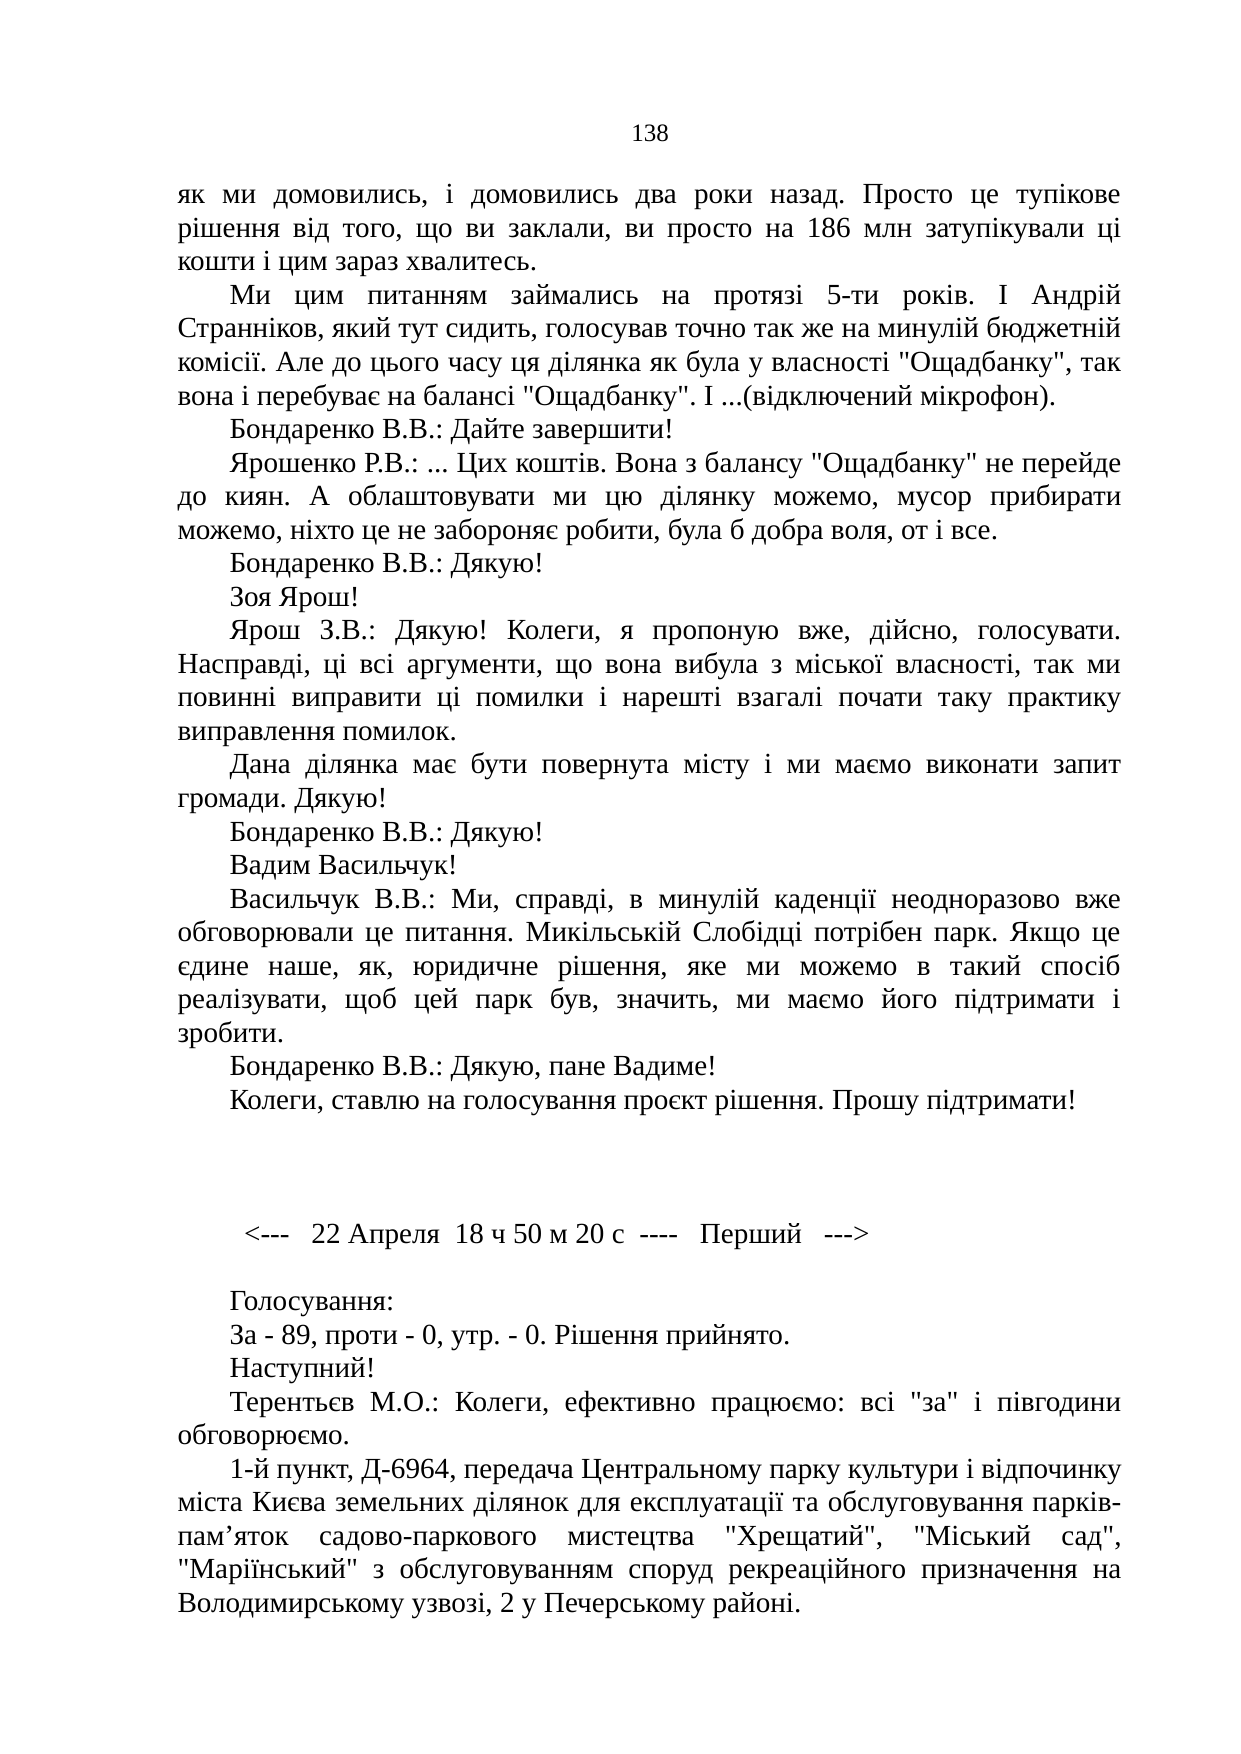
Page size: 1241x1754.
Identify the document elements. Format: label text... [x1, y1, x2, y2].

text Наступний! [177, 1350, 1122, 1384]
text як ми домовились, і домовились два роки назад. Просто це тупікове рішення від того, що ви заклали, ви просто на 186 млн затупікували ці кошти і цим зараз хвалитесь. [177, 176, 1122, 277]
text Голосування: [177, 1283, 1122, 1317]
text Вадим Васильчук! [177, 847, 1122, 881]
text 1-й пункт, Д-6964, передача Центральному парку культури і відпочинку міста Києва земельних ділянок для експлуатації та обслуговування парків-пам’яток садово-паркового мистецтва "Хрещатий", "Міський сад", "Маріїнський" з обслуговуванням споруд рекреаційного призначення на Володимирському узвозі, 2 у Печерському районі. [177, 1451, 1122, 1619]
text Дана ділянка має бути повернута місту і ми маємо виконати запит громади. Дякую! [177, 747, 1122, 814]
text Бондаренко В.В.: Дайте завершити! [177, 411, 1122, 445]
text Бондаренко В.В.: Дякую! [177, 814, 1122, 847]
text Ярошенко Р.В.: ... Цих коштів. Вона з балансу "Ощадбанку" не перейде до киян. А облаштовувати ми цю ділянку можемо, мусор прибирати можемо, ніхто це не забороняє робити, була б добра воля, от і все. [177, 445, 1122, 545]
text Бондаренко В.В.: Дякую, пане Вадиме! [177, 1048, 1122, 1082]
text Терентьєв М.О.: Колеги, ефективно працюємо: всі "за" і півгодини обговорюємо. [177, 1384, 1122, 1451]
text Васильчук В.В.: Ми, справді, в минулій каденції неодноразово вже обговорювали це питання. Микільській Слобідці потрібен парк. Якщо це єдине наше, як, юридичне рішення, яке ми можемо в такий спосіб реалізувати, щоб цей парк був, значить, ми маємо його підтримати і зробити. [177, 881, 1122, 1048]
text За - 89, проти - 0, утр. - 0. Рішення прийнято. [177, 1317, 1122, 1350]
text <--- 22 Апреля 18 ч 50 м 20 с ---- Перший ---> [177, 1216, 1122, 1250]
text Колеги, ставлю на голосування проєкт рішення. Прошу підтримати! [177, 1082, 1122, 1116]
text Зоя Ярош! [177, 579, 1122, 612]
text Ярош З.В.: Дякую! Колеги, я пропоную вже, дійсно, голосувати. Насправді, ці всі аргументи, що вона вибула з міської власності, так ми повинні виправити ці помилки і нарешті взагалі почати таку практику виправлення помилок. [177, 612, 1122, 747]
text Ми цим питанням займались на протязі 5-ти років. І Андрій Странніков, який тут сидить, голосував точно так же на минулій бюджетній комісії. Але до цього часу ця ділянка як була у власності "Ощадбанку", так вона і перебуває на балансі "Ощадбанку". І ...(відключений мікрофон). [177, 277, 1122, 411]
text Бондаренко В.В.: Дякую! [177, 545, 1122, 579]
